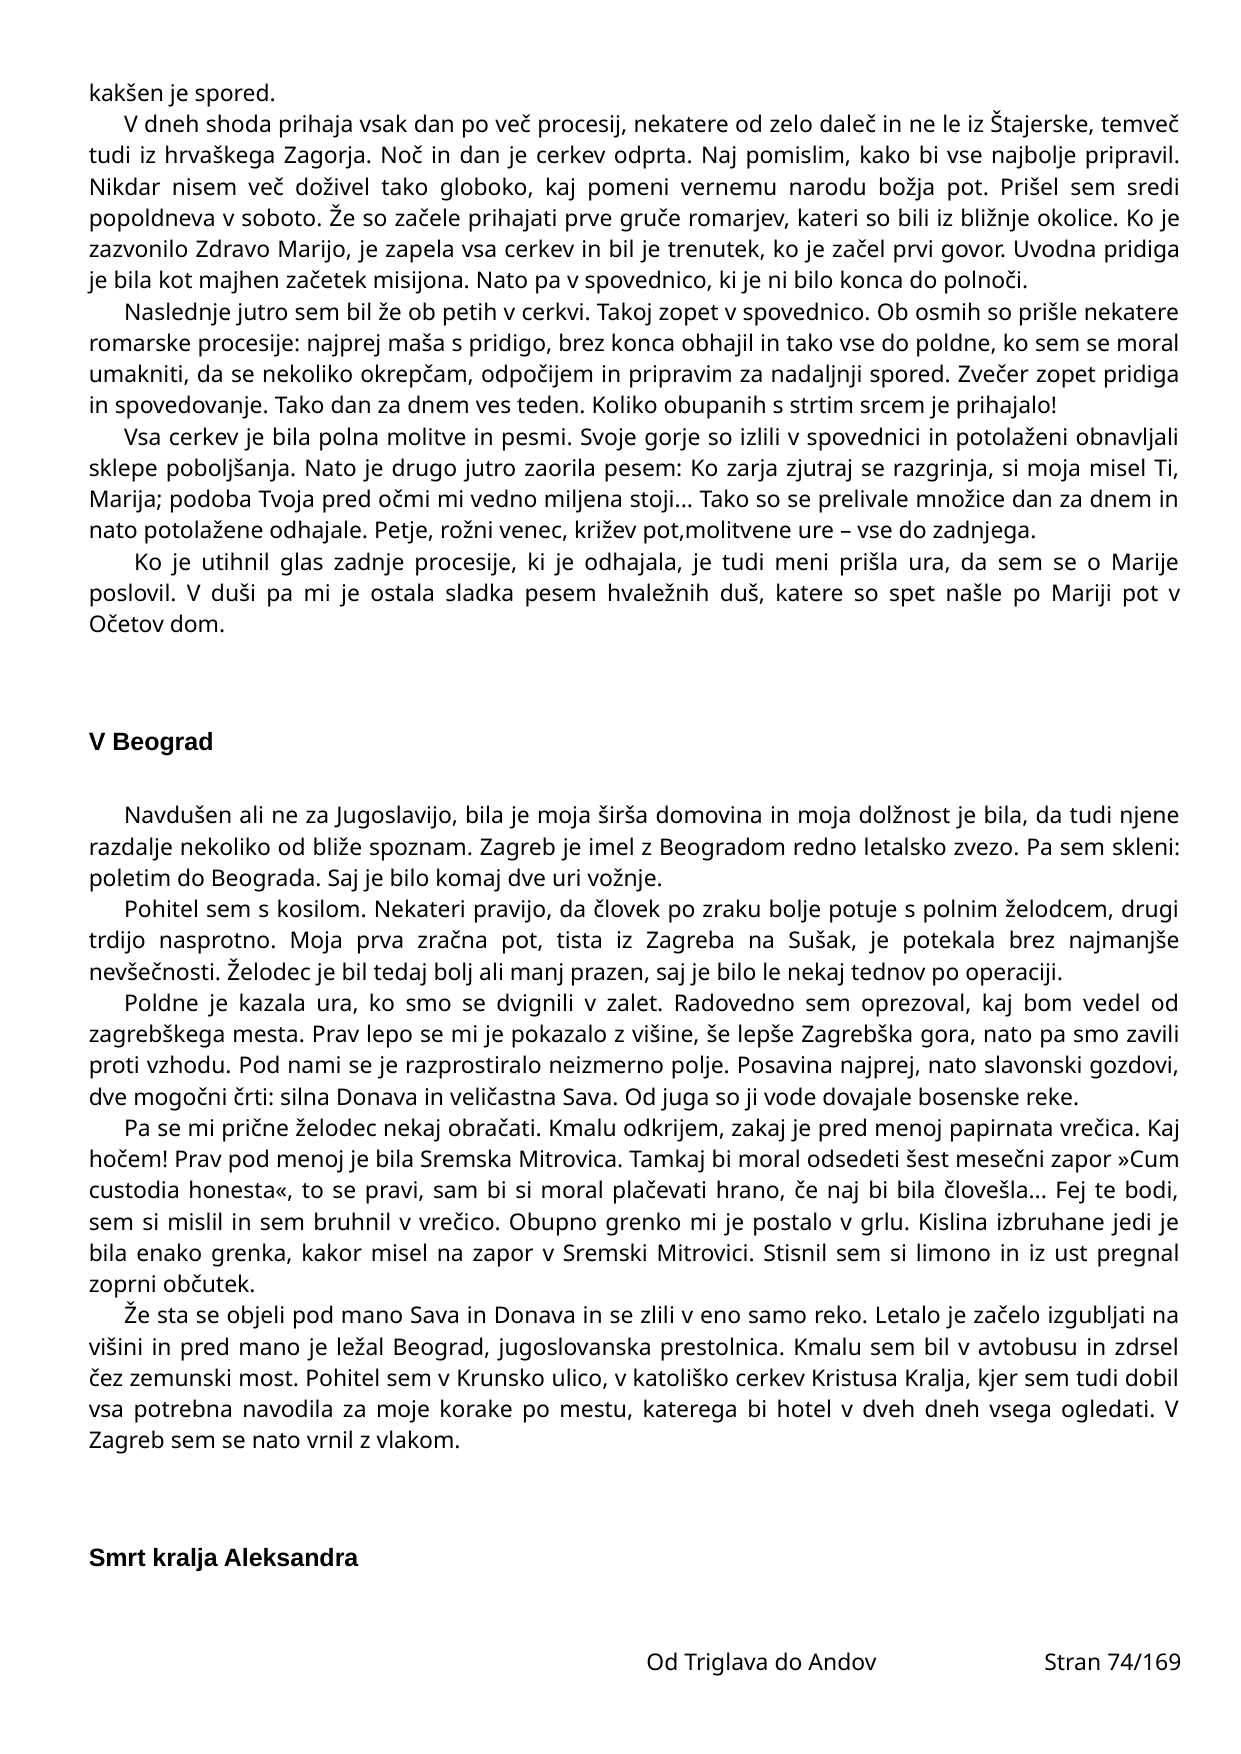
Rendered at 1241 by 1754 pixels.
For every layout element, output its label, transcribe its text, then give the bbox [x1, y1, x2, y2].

text V dneh shoda prihaja vsak dan po več procesij, nekatere od zelo daleč in ne le iz Štajerske, temveč tudi iz hrvaškega Zagorja. Noč in dan je cerkev odprta. Naj pomislim, kako bi vse najbolje pripravil. Nikdar nisem več doživel tako globoko, kaj pomeni vernemu narodu božja pot. Prišel sem sredi popoldneva v soboto. Že so začele prihajati prve gruče romarjev, kateri so bili iz bližnje okolice. Ko je zazvonilo Zdravo Marijo, je zapela vsa cerkev in bil je trenutek, ko je začel prvi govor. Uvodna pridiga je bila kot majhen začetek misijona. Nato pa v spovednico, ki je ni bilo konca do polnoči. [88, 108, 1181, 296]
text Navdušen ali ne za Jugoslavijo, bila je moja širša domovina in moja dolžnost je bila, da tudi njene razdalje nekoliko od bliže spoznam. Zagreb je imel z Beogradom redno letalsko zvezo. Pa sem skleni: poletim do Beograda. Saj je bilo komaj dve uri vožnje. [88, 799, 1181, 893]
text Pohitel sem s kosilom. Nekateri pravijo, da človek po zraku bolje potuje s polnim želodcem, drugi trdijo nasprotno. Moja prva zračna pot, tista iz Zagreba na Sušak, je potekala brez najmanjše nevšečnosti. Želodec je bil tedaj bolj ali manj prazen, saj je bilo le nekaj tednov po operaciji. [88, 893, 1181, 987]
subtitle V Beograd [88, 727, 1181, 756]
text kakšen je spored. [88, 77, 1181, 108]
text Vsa cerkev je bila polna molitve in pesmi. Svoje gorje so izlili v spovednici in potolaženi obnavljali sklepe poboljšanja. Nato je drugo jutro zaorila pesem: Ko zarja zjutraj se razgrinja, si moja misel Ti, Marija; podoba Tvoja pred očmi mi vedno miljena stoji... Tako so se prelivale množice dan za dnem in nato potolažene odhajale. Petje, rožni venec, križev pot,molitvene ure – vse do zadnjega. [88, 421, 1181, 546]
text Že sta se objeli pod mano Sava in Donava in se zlili v eno samo reko. Letalo je začelo izgubljati na višini in pred mano je ležal Beograd, jugoslovanska prestolnica. Kmalu sem bil v avtobusu in zdrsel čez zemunski most. Pohitel sem v Krunsko ulico, v katoliško cerkev Kristusa Kralja, kjer sem tudi dobil vsa potrebna navodila za moje korake po mestu, katerega bi hotel v dveh dneh vsega ogledati. V Zagreb sem se nato vrnil z vlakom. [88, 1299, 1181, 1456]
text Ko je utihnil glas zadnje procesije, ki je odhajala, je tudi meni prišla ura, da sem se o Marije poslovil. V duši pa mi je ostala sladka pesem hvaležnih duš, katere so spet našle po Mariji pot v Očetov dom. [88, 546, 1181, 639]
text Naslednje jutro sem bil že ob petih v cerkvi. Takoj zopet v spovednico. Ob osmih so prišle nekatere romarske procesije: najprej maša s pridigo, brez konca obhajil in tako vse do poldne, ko sem se moral umakniti, da se nekoliko okrepčam, odpočijem in pripravim za nadaljnji spored. Zvečer zopet pridiga in spovedovanje. Tako dan za dnem ves teden. Koliko obupanih s strtim srcem je prihajalo! [88, 296, 1181, 421]
subtitle Smrt kralja Aleksandra [88, 1543, 1181, 1572]
text Pa se mi prične želodec nekaj obračati. Kmalu odkrijem, zakaj je pred menoj papirnata vrečica. Kaj hočem! Prav pod menoj je bila Sremska Mitrovica. Tamkaj bi moral odsedeti šest mesečni zapor »Cum custodia honesta«, to se pravi, sam bi si moral plačevati hrano, če naj bi bila človešla... Fej te bodi, sem si mislil in sem bruhnil v vrečico. Obupno grenko mi je postalo v grlu. Kislina izbruhane jedi je bila enako grenka, kakor misel na zapor v Sremski Mitrovici. Stisnil sem si limono in iz ust pregnal zoprni občutek. [88, 1112, 1181, 1299]
text Poldne je kazala ura, ko smo se dvignili v zalet. Radovedno sem oprezoval, kaj bom vedel od zagrebškega mesta. Prav lepo se mi je pokazalo z višine, še lepše Zagrebška gora, nato pa smo zavili proti vzhodu. Pod nami se je razprostiralo neizmerno polje. Posavina najprej, nato slavonski gozdovi, dve mogočni črti: silna Donava in veličastna Sava. Od juga so ji vode dovajale bosenske reke. [88, 987, 1181, 1112]
